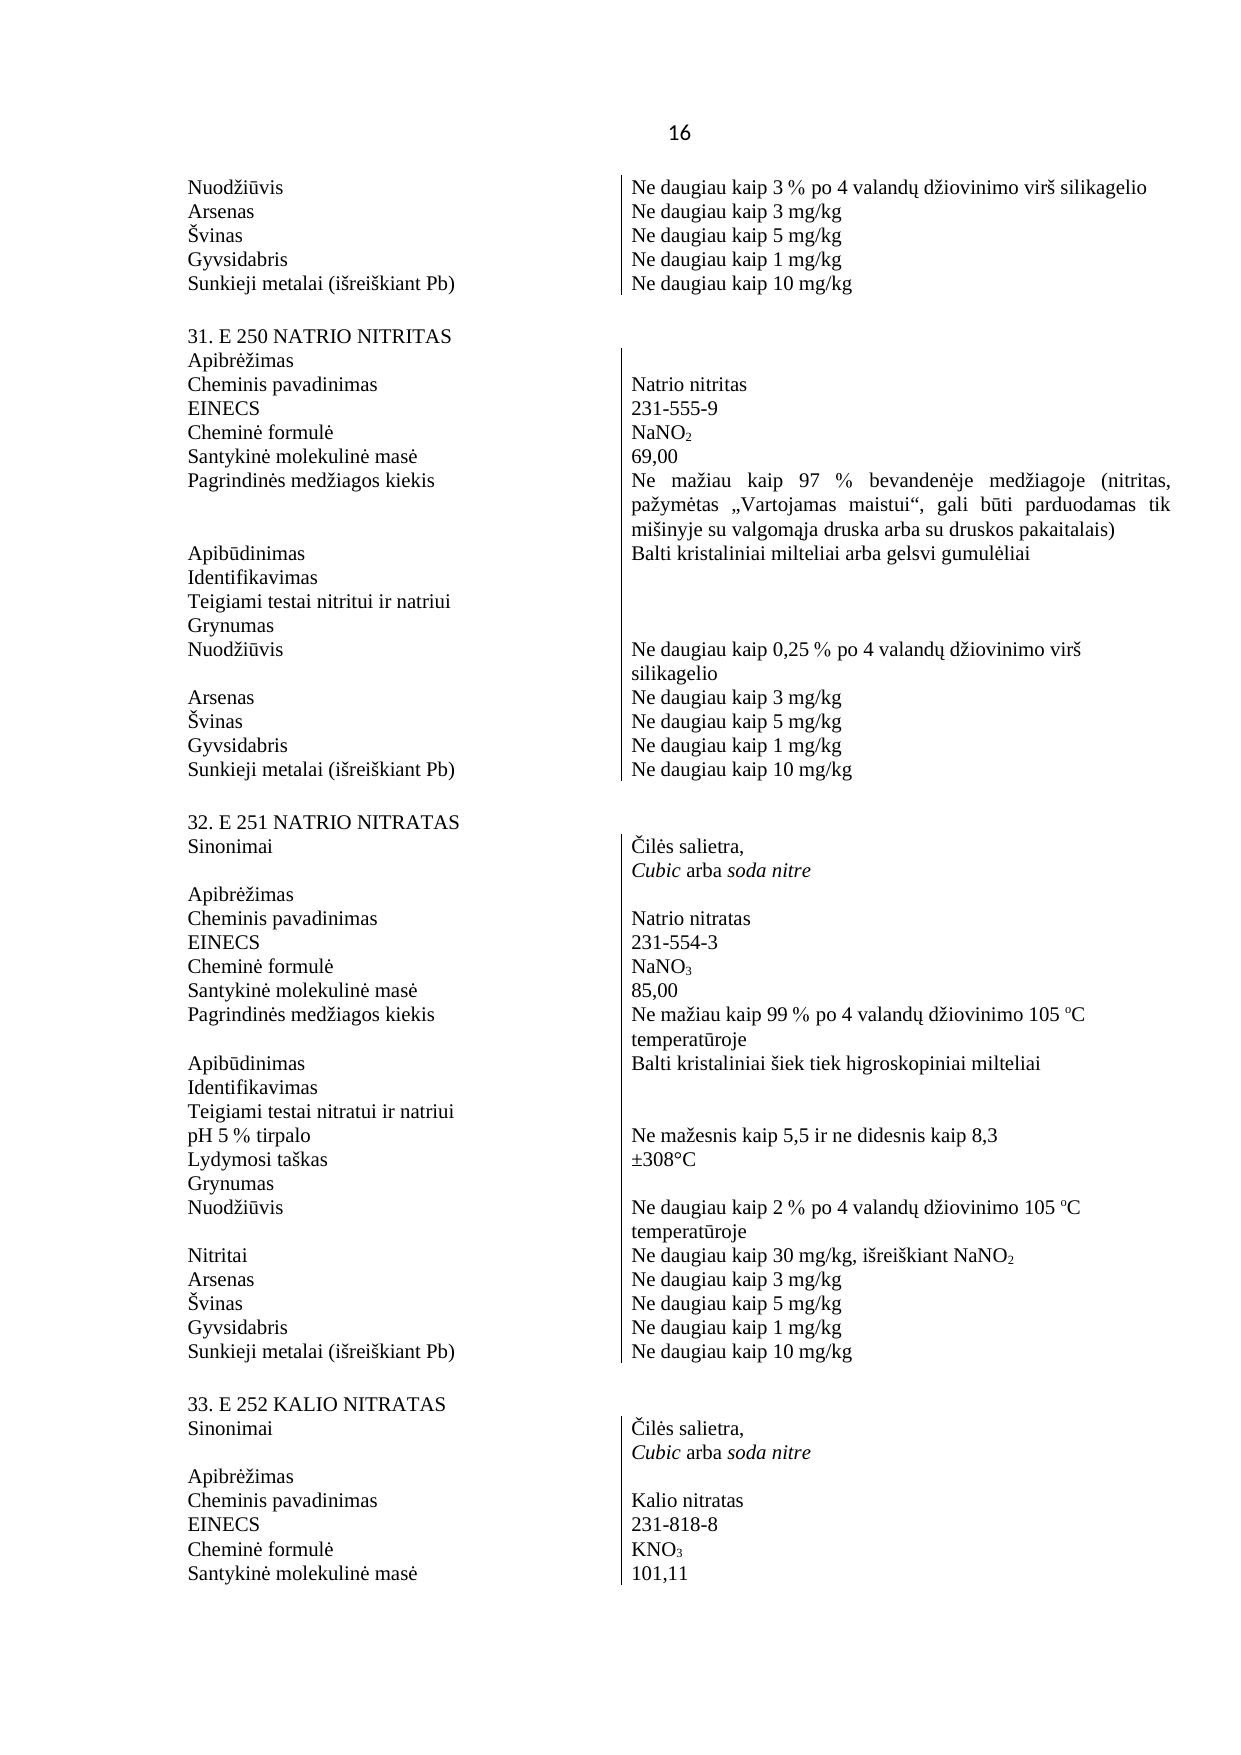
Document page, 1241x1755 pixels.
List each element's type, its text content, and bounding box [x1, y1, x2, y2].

table_cell Nuodžiūvis [177, 175, 621, 199]
table_cell KNO3 [622, 1536, 1181, 1561]
table_cell Apibrėžimas [177, 348, 621, 372]
table_cell [622, 1075, 1181, 1099]
table_cell [622, 882, 1181, 906]
table_cell Ne daugiau kaip 1 mg/kg [622, 733, 1181, 757]
table_cell Teigiami testai nitratui ir natriui [177, 1099, 621, 1123]
table_cell [622, 1171, 1181, 1195]
table_cell Balti kristaliniai milteliai arba gelsvi gumulėliai [622, 541, 1181, 564]
table_cell 69,00 [622, 444, 1181, 468]
table_cell NaNO3 [622, 954, 1181, 978]
table_cell Čilės salietra, Cubic arba soda nitre [622, 1416, 1181, 1464]
table_cell Cheminis pavadinimas [177, 906, 621, 930]
table_cell EINECS [177, 930, 621, 954]
table_cell EINECS [177, 396, 621, 420]
table_cell Švinas [177, 709, 621, 733]
table_cell Ne mažiau kaip 97  bevandenėje medžiagoje (nitritas, pažymėtas „Vartojamas maistui“, gali būti parduodamas tik mišinyje su valgomąja druska arba su druskos pakaitalais) [622, 468, 1181, 541]
table_cell Apibūdinimas [177, 1051, 621, 1074]
table_cell Apibūdinimas [177, 541, 621, 564]
table_cell Identifikavimas [177, 1075, 621, 1099]
table_cell Ne daugiau kaip 5 mg/kg [622, 1291, 1181, 1315]
table_cell Pagrindinės medžiagos kiekis [177, 468, 621, 541]
table_cell [622, 1464, 1181, 1488]
table_cell Ne daugiau kaip 3 mg/kg [622, 1267, 1181, 1291]
table_cell Nitritai [177, 1243, 621, 1267]
table_cell Ne daugiau kaip 5 mg/kg [622, 223, 1181, 247]
table_cell [622, 348, 1181, 372]
table_cell Grynumas [177, 1171, 621, 1195]
table_cell EINECS [177, 1513, 621, 1536]
table_cell Ne daugiau kaip 3 mg/kg [622, 685, 1181, 709]
table_cell Švinas [177, 223, 621, 247]
table_cell Grynumas [177, 613, 621, 637]
table_cell Cheminis pavadinimas [177, 1488, 621, 1512]
table_cell pH 5  tirpalo [177, 1123, 621, 1147]
table_cell Identifikavimas [177, 565, 621, 589]
table_cell Cheminė formulė [177, 420, 621, 444]
table_header 32. E 251 NATRIO NITRATAS [177, 810, 1181, 834]
table_cell Ne daugiau kaip 10 mg/kg [622, 1339, 1181, 1363]
table_cell 85,00 [622, 978, 1181, 1002]
table_cell Pagrindinės medžiagos kiekis [177, 1003, 621, 1051]
table_cell Ne daugiau kaip 2  po 4 valandų džiovinimo 105 oC temperatūroje [622, 1195, 1181, 1243]
table_cell 101,11 [622, 1561, 1181, 1584]
table_header 31. E 250 NATRIO NITRITAS [177, 324, 1181, 348]
table_cell 231-818-8 [622, 1513, 1181, 1536]
table_cell Sinonimai [177, 834, 621, 882]
table_cell Sinonimai [177, 1416, 621, 1464]
table_cell 231-555-9 [622, 396, 1181, 420]
table_cell Nuodžiūvis [177, 637, 621, 685]
table_cell Arsenas [177, 199, 621, 223]
table_cell Sunkieji metalai (išreiškiant Pb) [177, 757, 621, 781]
table_cell Santykinė molekulinė masė [177, 444, 621, 468]
table_cell [622, 589, 1181, 613]
table_cell Santykinė molekulinė masė [177, 1561, 621, 1584]
table_cell Arsenas [177, 1267, 621, 1291]
table_cell Cheminis pavadinimas [177, 372, 621, 396]
table_cell Cheminė formulė [177, 1536, 621, 1561]
table_cell Švinas [177, 1291, 621, 1315]
table_cell [622, 565, 1181, 589]
table_cell Teigiami testai nitritui ir natriui [177, 589, 621, 613]
table_cell Ne daugiau kaip 1 mg/kg [622, 1315, 1181, 1339]
table_cell Natrio nitritas [622, 372, 1181, 396]
table_cell ±308°C [622, 1147, 1181, 1171]
table_cell Ne daugiau kaip 3 mg/kg [622, 199, 1181, 223]
table_cell NaNO2 [622, 420, 1181, 444]
table_cell [622, 613, 1181, 637]
table_cell Lydymosi taškas [177, 1147, 621, 1171]
table_cell Čilės salietra, Cubic arba soda nitre [622, 834, 1181, 882]
table_cell Ne daugiau kaip 5 mg/kg [622, 709, 1181, 733]
table_cell Cheminė formulė [177, 954, 621, 978]
table_cell Ne daugiau kaip 30 mg/kg, išreiškiant NaNO2 [622, 1243, 1181, 1267]
table_cell Ne daugiau kaip 0,25  po 4 valandų džiovinimo virš silikagelio [622, 637, 1181, 685]
table_cell 231-554-3 [622, 930, 1181, 954]
table_cell Santykinė molekulinė masė [177, 978, 621, 1002]
table_cell Kalio nitratas [622, 1488, 1181, 1512]
table_cell Sunkieji metalai (išreiškiant Pb) [177, 271, 621, 295]
table_cell Apibrėžimas [177, 882, 621, 906]
table_header 33. E 252 KALIO NITRATAS [177, 1392, 1181, 1416]
table_cell Ne mažesnis kaip 5,5 ir ne didesnis kaip 8,3 [622, 1123, 1181, 1147]
table_cell Ne daugiau kaip 3  po 4 valandų džiovinimo virš silikagelio [622, 175, 1181, 199]
table_cell Ne daugiau kaip 10 mg/kg [622, 757, 1181, 781]
table_cell Gyvsidabris [177, 733, 621, 757]
table_cell Apibrėžimas [177, 1464, 621, 1488]
table_cell Gyvsidabris [177, 247, 621, 271]
table_cell [622, 1099, 1181, 1123]
table_cell Nuodžiūvis [177, 1195, 621, 1243]
table_cell Ne daugiau kaip 10 mg/kg [622, 271, 1181, 295]
table_cell Ne mažiau kaip 99  po 4 valandų džiovinimo 105 oC temperatūroje [622, 1003, 1181, 1051]
table_cell Sunkieji metalai (išreiškiant Pb) [177, 1339, 621, 1363]
table_cell Balti kristaliniai šiek tiek higroskopiniai milteliai [622, 1051, 1181, 1074]
table_cell Ne daugiau kaip 1 mg/kg [622, 247, 1181, 271]
table_cell Arsenas [177, 685, 621, 709]
table_cell Gyvsidabris [177, 1315, 621, 1339]
table_cell Natrio nitratas [622, 906, 1181, 930]
